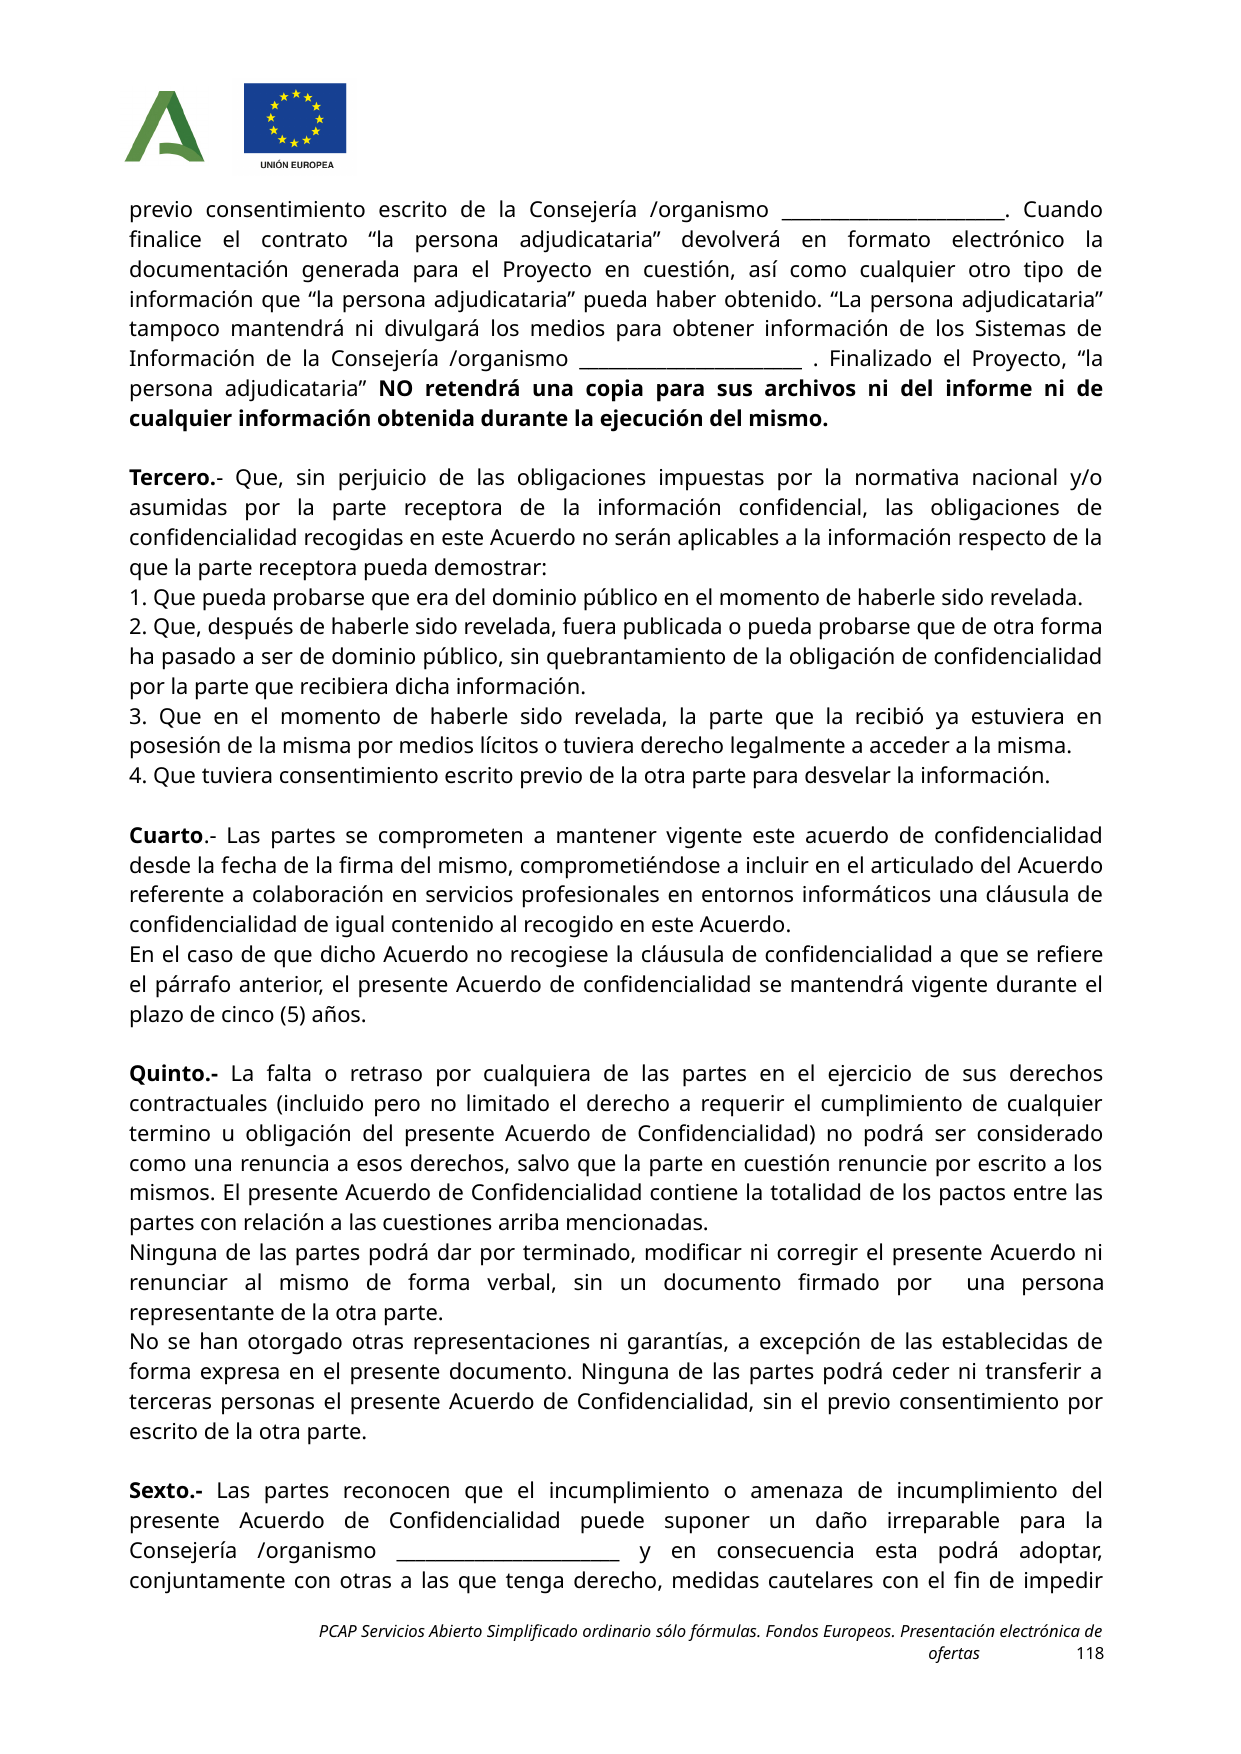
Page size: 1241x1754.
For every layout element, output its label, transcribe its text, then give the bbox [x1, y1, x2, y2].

text Sexto.- Las partes reconocen que el incumplimiento o amenaza de incumplimiento del presente Acuerdo de Confidencialidad puede suponer un daño irreparable para la Consejería /organismo _______________________ y en consecuencia esta podrá adoptar, conjuntamente con otras a las que tenga derecho, medidas cautelares con el fin de impedir [129, 1475, 1104, 1594]
text En el caso de que dicho Acuerdo no recogiese la cláusula de confidencialidad a que se refiere el párrafo anterior, el presente Acuerdo de confidencialidad se mantendrá vigente durante el plazo de cinco (5) años. [129, 939, 1104, 1028]
picture [120, 86, 209, 166]
picture [232, 78, 358, 176]
text Cuarto.- Las partes se comprometen a mantener vigente este acuerdo de confidencialidad desde la fecha de la firma del mismo, comprometiéndose a incluir en el articulado del Acuerdo referente a colaboración en servicios profesionales en entornos informáticos una cláusula de confidencialidad de igual contenido al recogido en este Acuerdo. [129, 820, 1104, 939]
text 3. Que en el momento de haberle sido revelada, la parte que la recibió ya estuviera en posesión de la misma por medios lícitos o tuviera derecho legalmente a acceder a la misma. [129, 701, 1104, 760]
text previo consentimiento escrito de la Consejería /organismo _______________________. Cuando finalice el contrato “la persona adjudicataria” devolverá en formato electrónico la documentación generada para el Proyecto en cuestión, así como cualquier otro tipo de información que “la persona adjudicataria” pueda haber obtenido. “La persona adjudicataria” tampoco mantendrá ni divulgará los medios para obtener información de los Sistemas de Información de la Consejería /organismo _______________________ . Finalizado el Proyecto, “la persona adjudicataria” NO retendrá una copia para sus archivos ni del informe ni de cualquier información obtenida durante la ejecución del mismo. [129, 194, 1104, 433]
text Ninguna de las partes podrá dar por terminado, modificar ni corregir el presente Acuerdo ni renunciar al mismo de forma verbal, sin un documento firmado por una persona representante de la otra parte. [129, 1237, 1104, 1326]
text Quinto.- La falta o retraso por cualquiera de las partes en el ejercicio de sus derechos contractuales (incluido pero no limitado el derecho a requerir el cumplimiento de cualquier termino u obligación del presente Acuerdo de Confidencialidad) no podrá ser considerado como una renuncia a esos derechos, salvo que la parte en cuestión renuncie por escrito a los mismos. El presente Acuerdo de Confidencialidad contiene la totalidad de los pactos entre las partes con relación a las cuestiones arriba mencionadas. [129, 1058, 1104, 1237]
text No se han otorgado otras representaciones ni garantías, a excepción de las establecidas de forma expresa en el presente documento. Ninguna de las partes podrá ceder ni transferir a terceras personas el presente Acuerdo de Confidencialidad, sin el previo consentimiento por escrito de la otra parte. [129, 1326, 1104, 1446]
text 2. Que, después de haberle sido revelada, fuera publicada o pueda probarse que de otra forma ha pasado a ser de dominio público, sin quebrantamiento de la obligación de confidencialidad por la parte que recibiera dicha información. [129, 611, 1104, 701]
text 1. Que pueda probarse que era del dominio público en el momento de haberle sido revelada. [129, 582, 1104, 611]
text Tercero.- Que, sin perjuicio de las obligaciones impuestas por la normativa nacional y/o asumidas por la parte receptora de la información confidencial, las obligaciones de confidencialidad recogidas en este Acuerdo no serán aplicables a la información respecto de la que la parte receptora pueda demostrar: [129, 462, 1104, 582]
text 4. Que tuviera consentimiento escrito previo de la otra parte para desvelar la información. [129, 760, 1104, 790]
